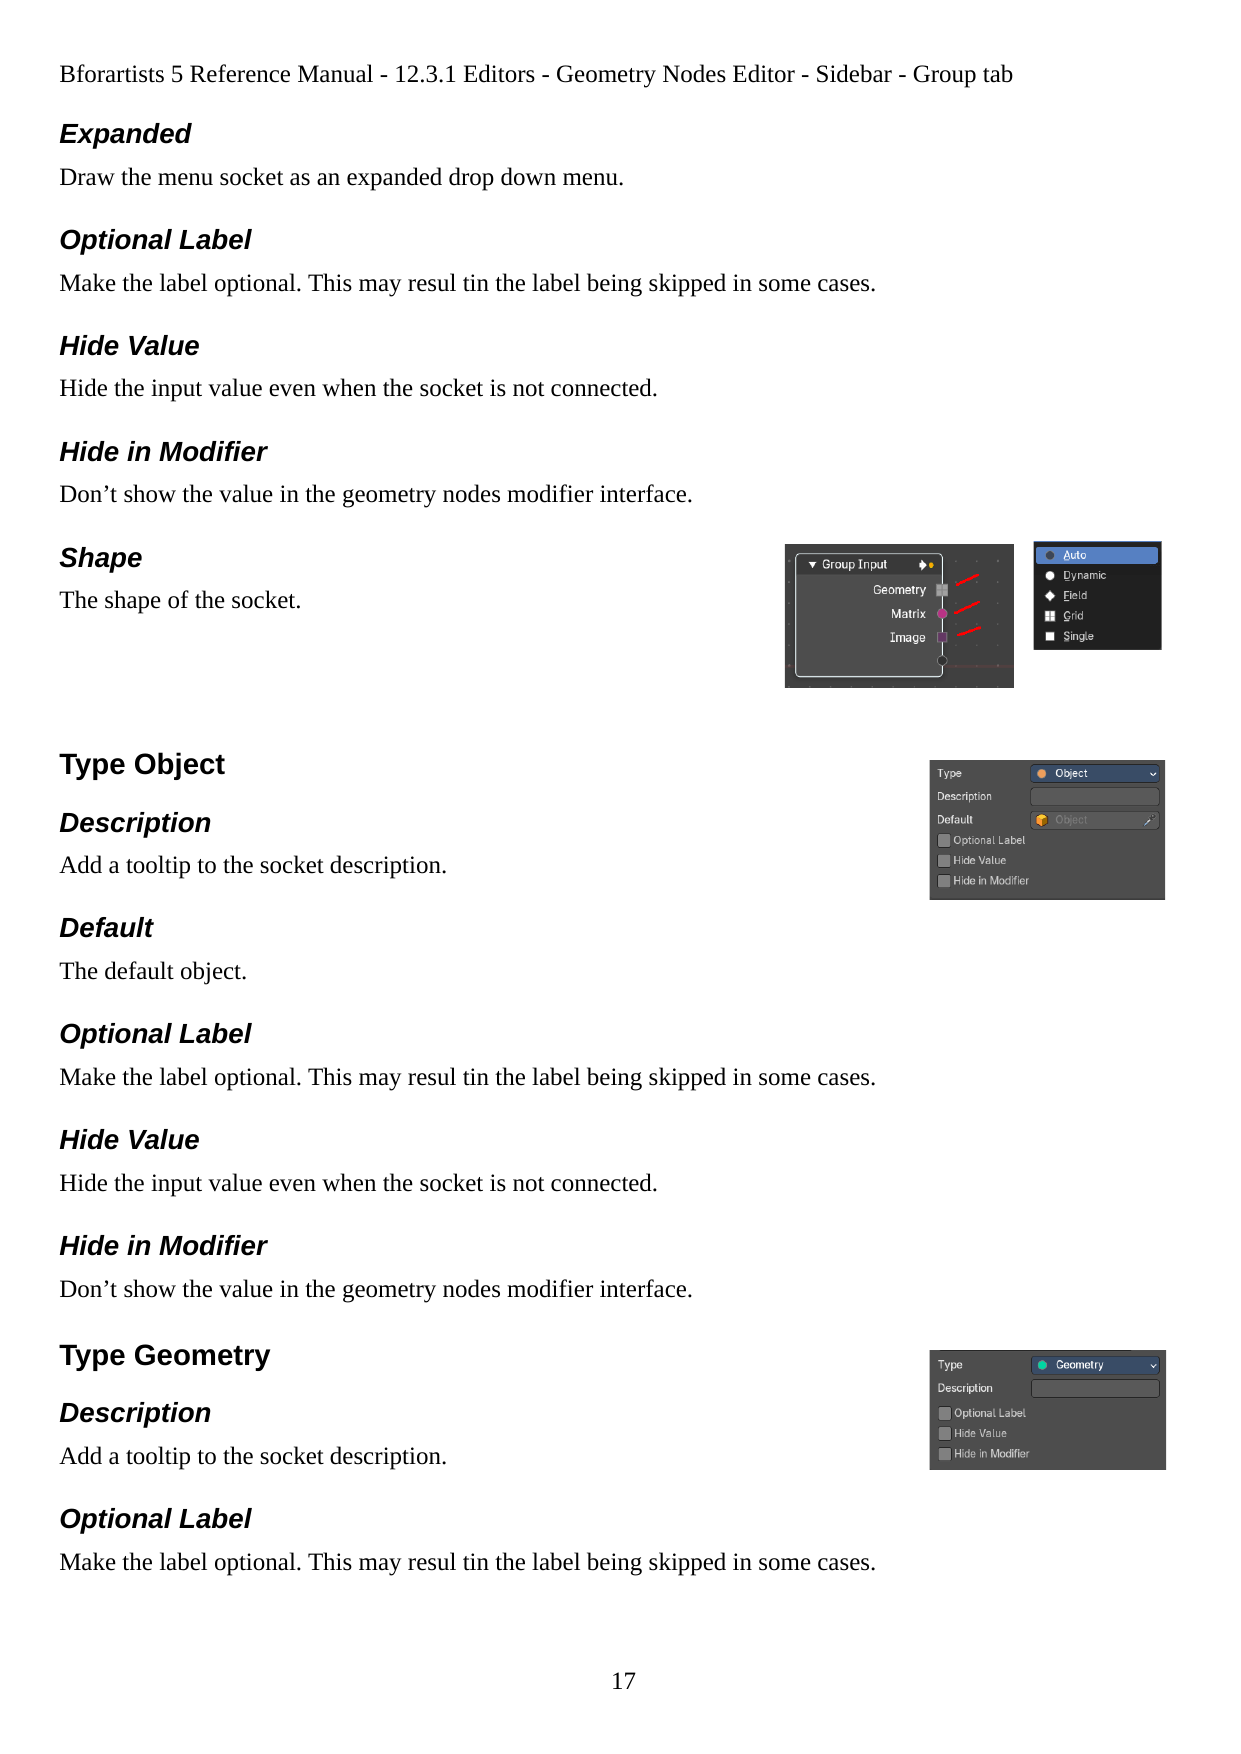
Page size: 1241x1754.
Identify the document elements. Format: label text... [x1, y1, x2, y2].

subtitle Hide in Modifier [59, 435, 1181, 467]
subtitle Default [59, 912, 1181, 944]
text Don’t show the value in the geometry nodes modifier interface. [59, 1274, 1181, 1303]
picture [929, 760, 1166, 900]
text The shape of the socket. [59, 585, 784, 614]
subtitle Description [59, 1396, 929, 1428]
subtitle Optional Label [59, 1018, 1181, 1050]
subtitle Type Object [59, 747, 1181, 781]
picture [784, 544, 1014, 688]
text Hide the input value even when the socket is not connected. [59, 373, 1181, 402]
subtitle Hide Value [59, 1124, 1181, 1156]
subtitle Description [59, 806, 929, 838]
text [1162, 585, 1181, 614]
subtitle Hide Value [59, 329, 1181, 361]
text Add a tooltip to the socket description. [59, 850, 929, 879]
text Hide the input value even when the socket is not connected. [59, 1168, 1181, 1197]
picture [1033, 541, 1162, 650]
subtitle Shape [59, 541, 1033, 573]
subtitle [1162, 541, 1181, 573]
text Add a tooltip to the socket description. [59, 1441, 929, 1469]
text The default object. [59, 956, 1181, 985]
subtitle Optional Label [59, 1502, 1181, 1534]
subtitle [1166, 806, 1181, 838]
subtitle Hide in Modifier [59, 1230, 1181, 1262]
text Make the label optional. This may resul tin the label being skipped in some cases. [59, 1547, 1181, 1576]
picture [929, 1350, 1167, 1470]
text Don’t show the value in the geometry nodes modifier interface. [59, 479, 1181, 508]
text Draw the menu socket as an expanded drop down menu. [59, 162, 1181, 190]
text Make the label optional. This may resul tin the label being skipped in some cases. [59, 268, 1181, 296]
text [1014, 585, 1033, 614]
text Make the label optional. This may resul tin the label being skipped in some cases. [59, 1062, 1181, 1091]
subtitle [1167, 1396, 1181, 1428]
subtitle Optional Label [59, 223, 1181, 255]
subtitle Type Geometry [59, 1338, 1181, 1371]
subtitle Expanded [59, 117, 1181, 149]
